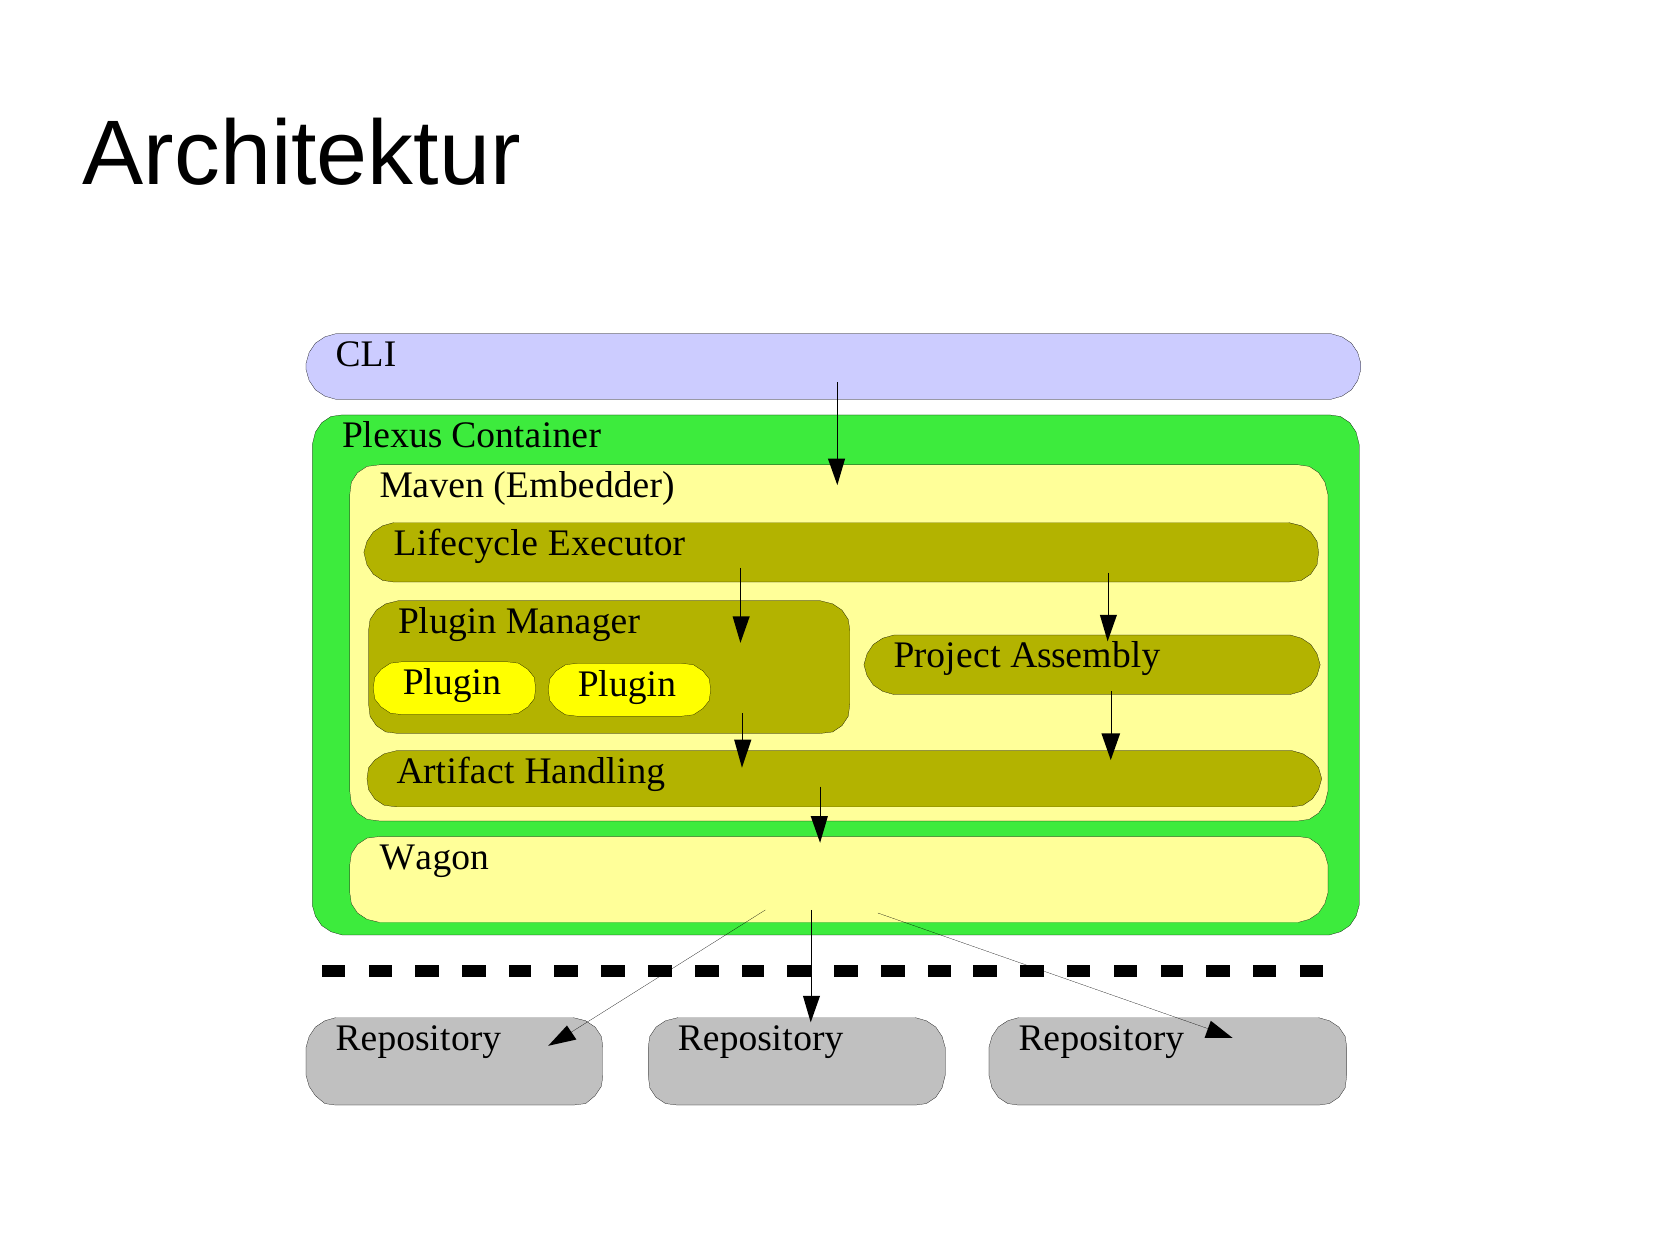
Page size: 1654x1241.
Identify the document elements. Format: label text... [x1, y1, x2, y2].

title Architektur [82, 49, 1571, 257]
chart [277, 307, 1386, 1126]
